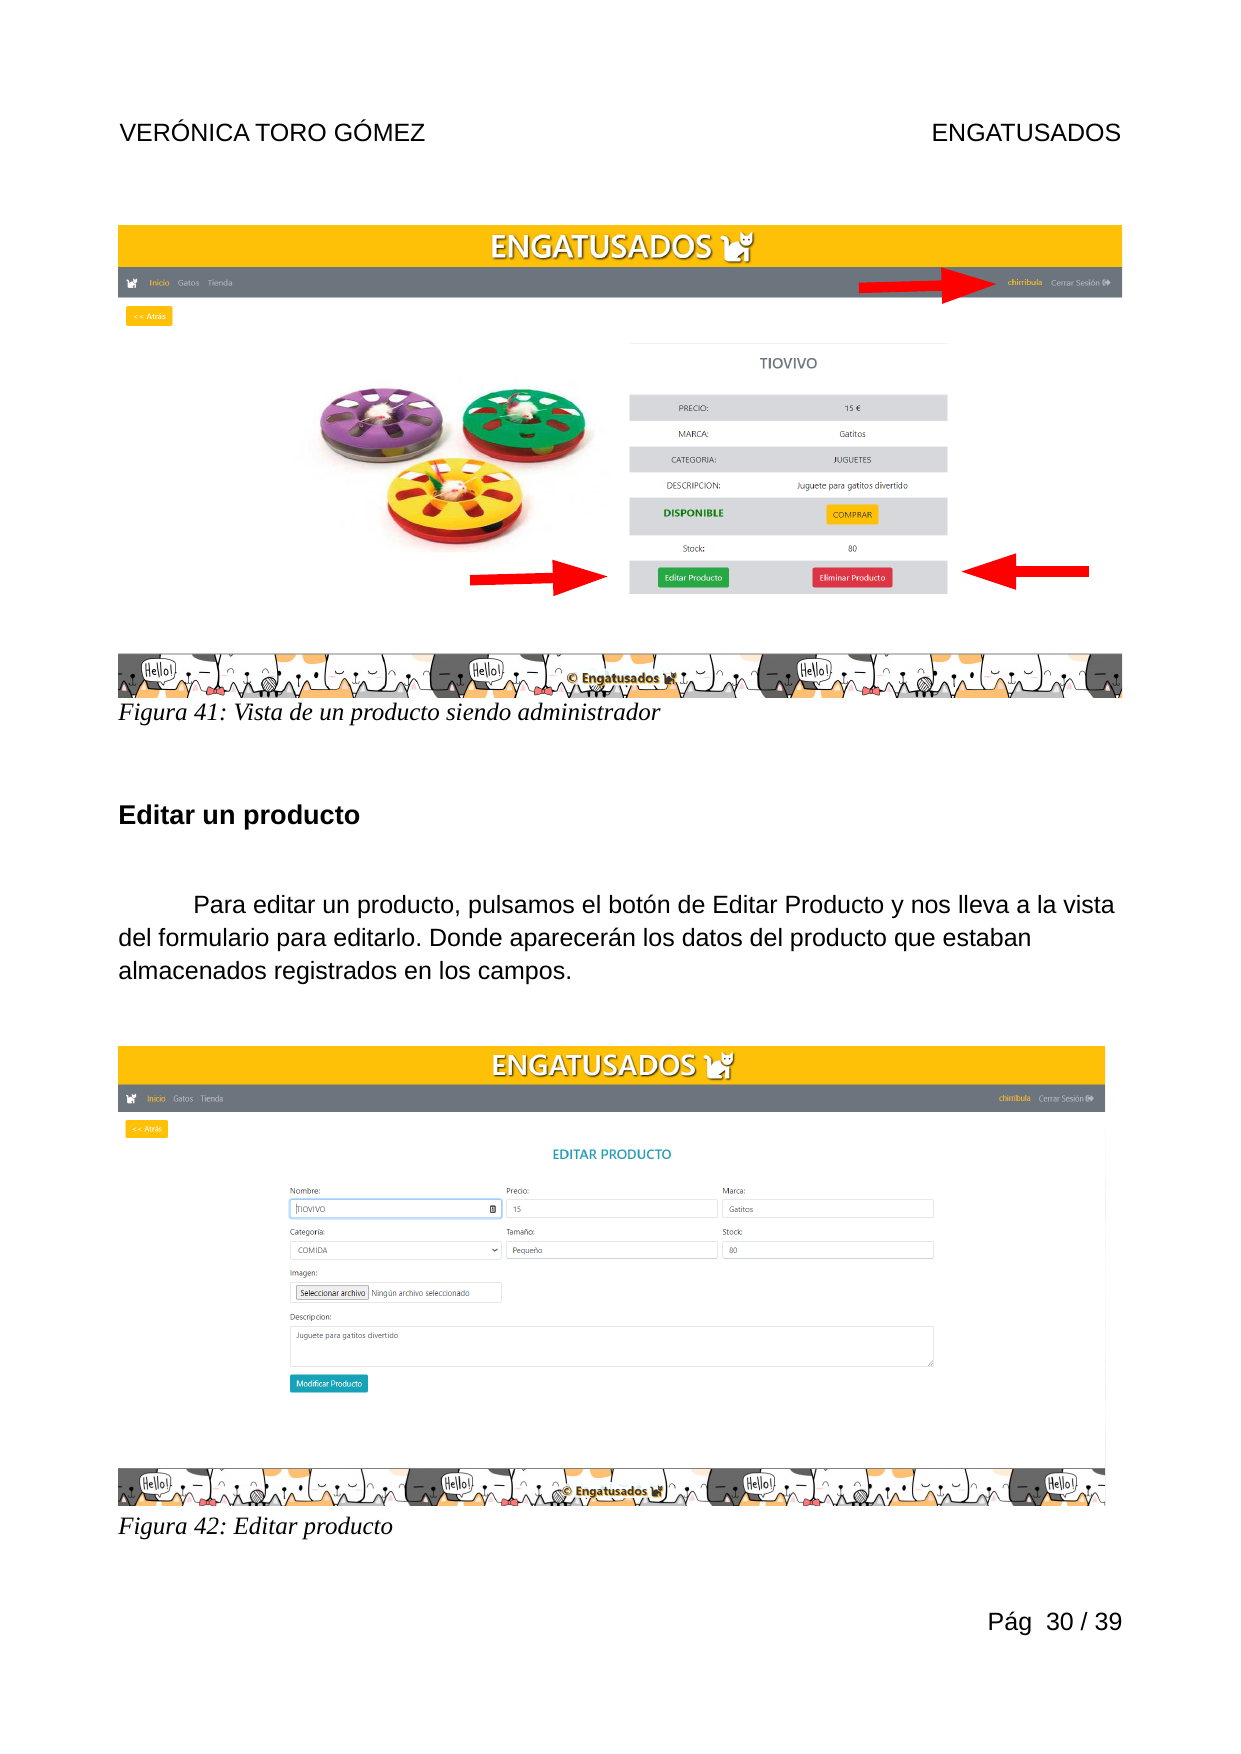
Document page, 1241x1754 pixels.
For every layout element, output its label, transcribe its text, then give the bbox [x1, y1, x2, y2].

subtitle Editar un producto [118, 799, 1122, 830]
text [118, 208, 1122, 225]
text Figura 42: Editar producto [118, 1506, 1105, 1540]
text Figura 41: Vista de un producto siendo administrador [118, 698, 1122, 726]
text Para editar un producto, pulsamos el botón de Editar Producto y nos lleva a la vista del formulario para editarlo. Donde aparecerán los datos del producto que estaban almacenados registrados en los campos. [118, 890, 1122, 985]
picture [118, 225, 1123, 698]
picture [118, 1046, 1106, 1506]
